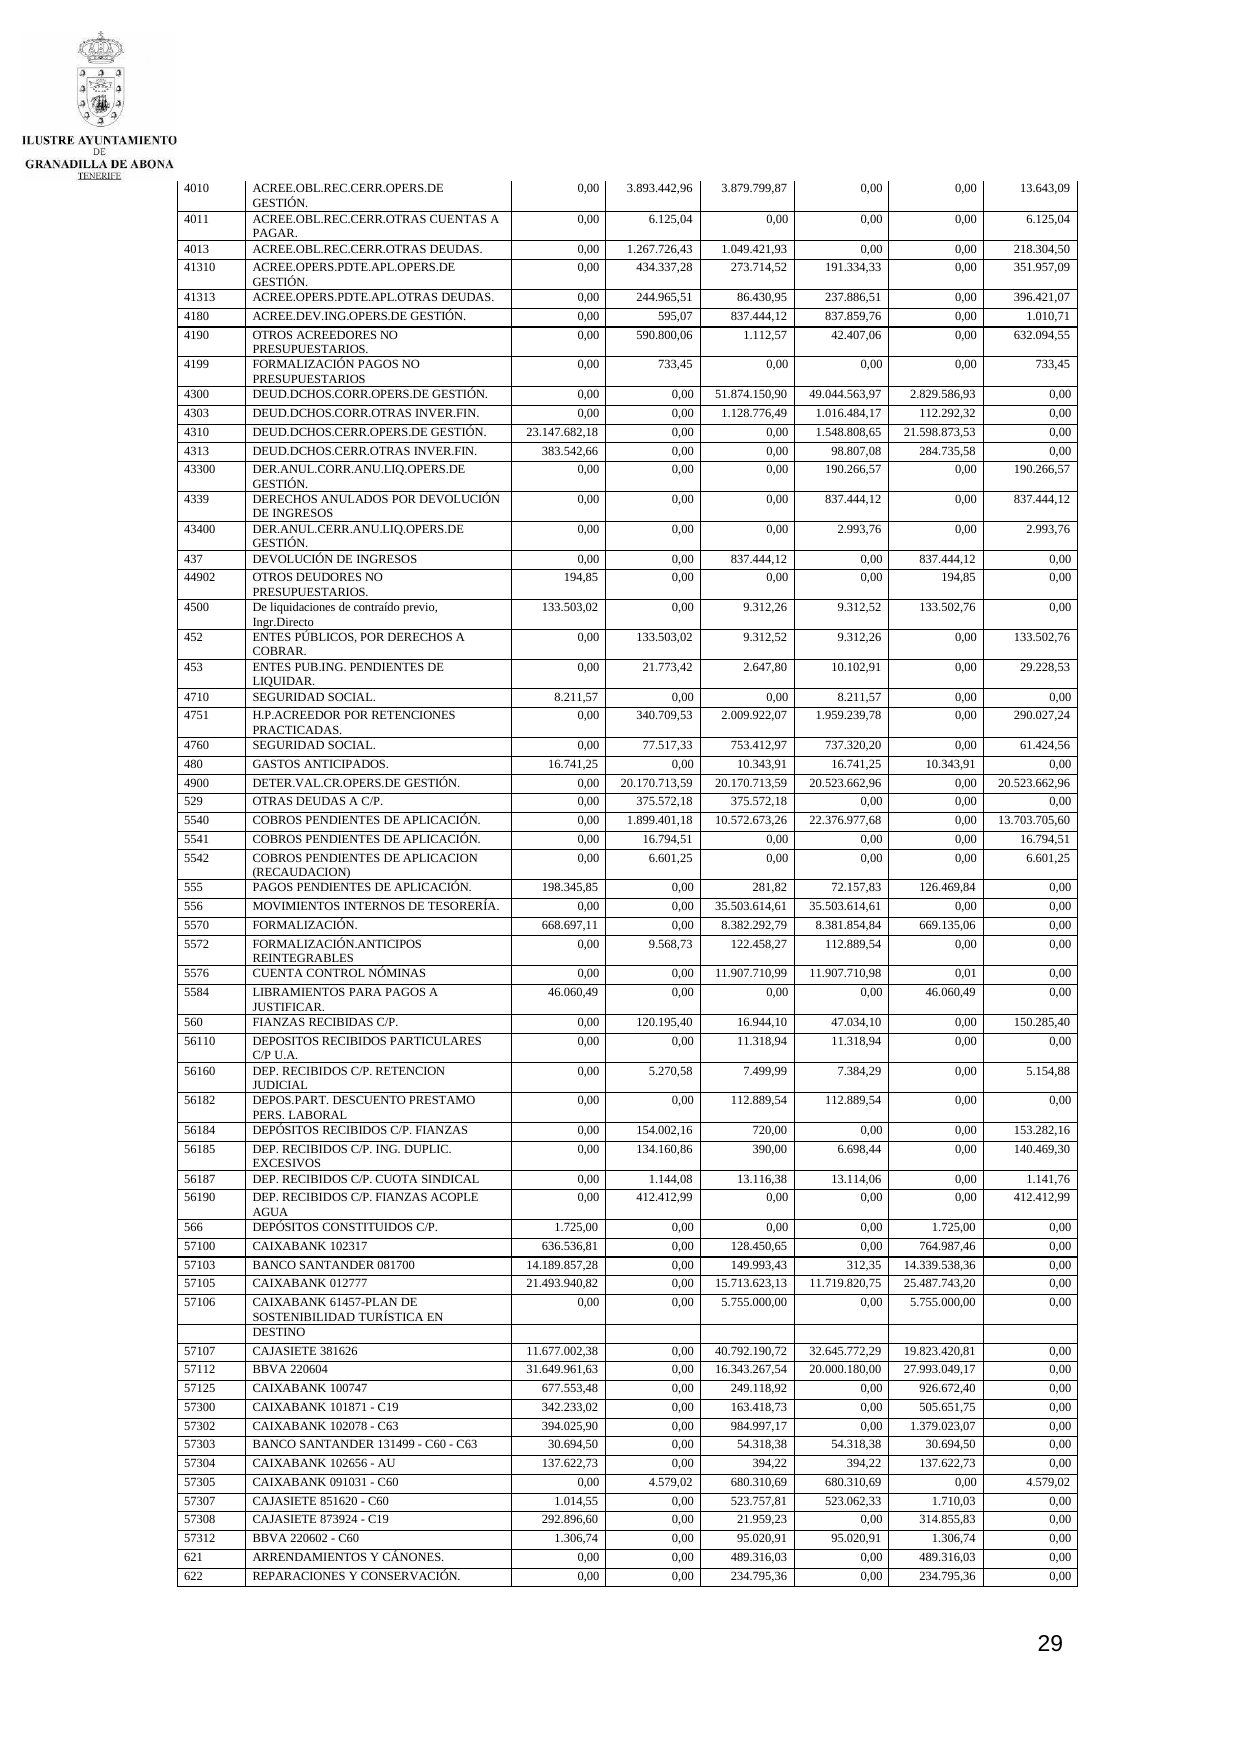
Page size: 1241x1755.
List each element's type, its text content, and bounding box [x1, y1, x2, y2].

table_cell 0,00 [512, 212, 605, 240]
table_cell 489.316,03 [889, 1550, 983, 1567]
table_cell 0,00 [606, 1034, 700, 1062]
table_cell 396.421,07 [984, 290, 1077, 308]
table_cell BANCO SANTANDER 131499 - C60 - C63 [246, 1437, 511, 1455]
table_cell 133.502,76 [984, 630, 1077, 658]
table_cell 0,00 [795, 832, 888, 849]
table_cell 0,00 [606, 1419, 700, 1436]
table_cell 0,00 [701, 462, 794, 491]
table_cell 837.444,12 [701, 309, 794, 326]
table_cell 837.859,76 [795, 309, 888, 326]
table_cell 153.282,16 [984, 1123, 1077, 1141]
table_cell 0,00 [606, 757, 700, 774]
table_cell 0,01 [889, 966, 983, 984]
table_cell 112.889,54 [701, 1093, 794, 1122]
table_cell 0,00 [512, 1063, 605, 1092]
table_cell 0,00 [512, 1550, 605, 1567]
table_cell DEP. RECIBIDOS C/P. FIANZAS ACOPLE AGUA [246, 1190, 511, 1219]
table_cell 19.823.420,81 [889, 1344, 983, 1361]
table_cell 555 [178, 880, 245, 898]
table_cell 0,00 [984, 600, 1077, 629]
table_cell ENTES PUB.ING. PENDIENTES DE LIQUIDAR. [246, 660, 511, 688]
table_cell 4300 [178, 387, 245, 405]
table_cell 0,00 [512, 630, 605, 658]
table_cell DEPOSITOS RECIBIDOS PARTICULARES C/P U.A. [246, 1034, 511, 1062]
table_cell 0,00 [795, 850, 888, 879]
table_cell DEP. RECIBIDOS C/P. RETENCION JUDICIAL [246, 1063, 511, 1092]
table_cell 2.993,76 [984, 522, 1077, 550]
table_cell GASTOS ANTICIPADOS. [246, 757, 511, 774]
table_cell 394,22 [795, 1456, 888, 1474]
table_cell 273.714,52 [701, 260, 794, 289]
table_cell BANCO SANTANDER 081700 [246, 1258, 511, 1275]
table_cell 0,00 [512, 260, 605, 289]
table_cell 1.010,71 [984, 309, 1077, 326]
table_cell 35.503.614,61 [795, 899, 888, 917]
table_cell 21.493.940,82 [512, 1276, 605, 1294]
table_cell 0,00 [795, 570, 888, 599]
table_cell ACREE.OBL.REC.CERR.OTRAS CUENTAS A PAGAR. [246, 212, 511, 240]
table_cell 20.170.713,59 [701, 775, 794, 793]
table_cell 0,00 [795, 1400, 888, 1417]
table_cell 0,00 [512, 936, 605, 965]
table_cell 4313 [178, 443, 245, 461]
table_cell COBROS PENDIENTES DE APLICACIÓN. [246, 813, 511, 831]
table_cell 0,00 [889, 1123, 983, 1141]
table_cell 0,00 [889, 492, 983, 521]
table_cell 0,00 [984, 1276, 1077, 1294]
table_cell 15.713.623,13 [701, 1276, 794, 1294]
table_cell 0,00 [889, 212, 983, 240]
table_cell 112.889,54 [795, 936, 888, 965]
table_cell 0,00 [889, 936, 983, 965]
table_cell 57125 [178, 1381, 245, 1399]
table_cell 72.157,83 [795, 880, 888, 898]
table_cell 128.450,65 [701, 1239, 794, 1256]
table_cell 47.034,10 [795, 1015, 888, 1032]
table_cell 4013 [178, 241, 245, 259]
table_cell 560 [178, 1015, 245, 1032]
table_cell PAGOS PENDIENTES DE APLICACIÓN. [246, 880, 511, 898]
table_cell COBROS PENDIENTES DE APLICACION (RECAUDACION) [246, 850, 511, 879]
table_cell 4190 [178, 328, 245, 356]
table_cell 0,00 [606, 1276, 700, 1294]
table_cell 0,00 [889, 1142, 983, 1170]
table_cell 0,00 [512, 328, 605, 356]
table_cell 837.444,12 [984, 492, 1077, 521]
table_cell 5576 [178, 966, 245, 984]
table_cell 0,00 [512, 1034, 605, 1062]
table_cell 0,00 [984, 1400, 1077, 1417]
table_cell 5.270,58 [606, 1063, 700, 1092]
table_cell DEUD.DCHOS.CERR.OTRAS INVER.FIN. [246, 443, 511, 461]
table_cell 7.499,99 [701, 1063, 794, 1092]
table_cell 452 [178, 630, 245, 658]
table_cell OTRAS DEUDAS A C/P. [246, 794, 511, 812]
table_cell 0,00 [512, 1123, 605, 1141]
table_cell 0,00 [512, 738, 605, 756]
table_cell 0,00 [512, 1015, 605, 1032]
table_cell 4.579,02 [606, 1475, 700, 1492]
table_cell SEGURIDAD SOCIAL. [246, 738, 511, 756]
table_cell 523.757,81 [701, 1494, 794, 1511]
table_cell 0,00 [795, 357, 888, 386]
table_cell 0,00 [984, 966, 1077, 984]
table_cell 4500 [178, 600, 245, 629]
table_cell 0,00 [889, 1015, 983, 1032]
table_cell CAIXABANK 100747 [246, 1381, 511, 1399]
table_header 0,00 [512, 181, 605, 211]
table_cell 312,35 [795, 1258, 888, 1275]
table_cell 9.312,52 [701, 630, 794, 658]
table_cell DER.ANUL.CERR.ANU.LIQ.OPERS.DE GESTIÓN. [246, 522, 511, 550]
table_cell 0,00 [701, 832, 794, 849]
table_cell 16.741,25 [512, 757, 605, 774]
table_cell 57307 [178, 1494, 245, 1511]
table_cell 0,00 [512, 406, 605, 423]
table_cell 4751 [178, 708, 245, 737]
table_cell 1.014,55 [512, 1494, 605, 1511]
table_cell 0,00 [795, 241, 888, 259]
table_cell 0,00 [984, 1295, 1077, 1324]
table_cell 1.899.401,18 [606, 813, 700, 831]
table_cell 56187 [178, 1171, 245, 1189]
table_cell 11.907.710,99 [701, 966, 794, 984]
table_cell 0,00 [795, 1123, 888, 1141]
table_cell 0,00 [889, 462, 983, 491]
table_cell 0,00 [606, 1494, 700, 1511]
table_cell 680.310,69 [701, 1475, 794, 1492]
table_cell REPARACIONES Y CONSERVACIÓN. [246, 1569, 511, 1586]
table_cell 5.154,88 [984, 1063, 1077, 1092]
table_cell 0,00 [512, 1171, 605, 1189]
table_cell 46.060,49 [889, 985, 983, 1014]
table_cell 16.343.267,54 [701, 1362, 794, 1380]
table_cell 51.874.150,90 [701, 387, 794, 405]
table_cell 46.060,49 [512, 985, 605, 1014]
table_cell 680.310,69 [795, 1475, 888, 1492]
table_cell MOVIMIENTOS INTERNOS DE TESORERÍA. [246, 899, 511, 917]
table_cell 5570 [178, 918, 245, 935]
table_cell 7.384,29 [795, 1063, 888, 1092]
table_cell 0,00 [512, 850, 605, 879]
table_cell ACREE.OPERS.PDTE.APL.OTRAS DEUDAS. [246, 290, 511, 308]
table_cell 10.572.673,26 [701, 813, 794, 831]
table_cell 0,00 [795, 551, 888, 569]
table_cell FORMALIZACIÓN.ANTICIPOS REINTEGRABLES [246, 936, 511, 965]
table_cell 0,00 [512, 660, 605, 688]
table_cell DEP. RECIBIDOS C/P. CUOTA SINDICAL [246, 1171, 511, 1189]
table_header 3.879.799,87 [701, 181, 794, 211]
table_cell 0,00 [795, 1239, 888, 1256]
table_cell 434.337,28 [606, 260, 700, 289]
table_cell 0,00 [606, 1258, 700, 1275]
table_cell 0,00 [606, 551, 700, 569]
table_cell 10.343,91 [889, 757, 983, 774]
table_cell 4180 [178, 309, 245, 326]
table_cell 8.381.854,84 [795, 918, 888, 935]
table_cell 57300 [178, 1400, 245, 1417]
table_cell 0,00 [701, 689, 794, 707]
table_cell 292.896,60 [512, 1512, 605, 1530]
table_cell 0,00 [795, 794, 888, 812]
table_cell 0,00 [889, 522, 983, 550]
table_cell 0,00 [889, 1093, 983, 1122]
table_header 0,00 [889, 181, 983, 211]
table_cell 0,00 [795, 985, 888, 1014]
table_cell BBVA 220604 [246, 1362, 511, 1380]
table_cell 29.228,53 [984, 660, 1077, 688]
table_cell 0,00 [606, 443, 700, 461]
table_cell 556 [178, 899, 245, 917]
table_cell CAIXABANK 102317 [246, 1239, 511, 1256]
table_cell 57106 [178, 1295, 245, 1324]
table_cell 133.502,76 [889, 600, 983, 629]
table_cell 0,00 [701, 850, 794, 879]
table_cell 0,00 [984, 936, 1077, 965]
table_cell 0,00 [512, 357, 605, 386]
table_cell DERECHOS ANULADOS POR DEVOLUCIÓN DE INGRESOS [246, 492, 511, 521]
table_cell 6.601,25 [984, 850, 1077, 879]
table_cell 0,00 [606, 966, 700, 984]
table_cell 0,00 [701, 425, 794, 442]
table_cell [984, 1325, 1077, 1342]
table_cell 1.379.023,07 [889, 1419, 983, 1436]
table_cell 4710 [178, 689, 245, 707]
table_cell 112.889,54 [795, 1093, 888, 1122]
table_cell CAJASIETE 873924 - C19 [246, 1512, 511, 1530]
table_cell 0,00 [606, 1437, 700, 1455]
table_cell LIBRAMIENTOS PARA PAGOS A JUSTIFICAR. [246, 985, 511, 1014]
table_cell 56110 [178, 1034, 245, 1062]
table_cell 61.424,56 [984, 738, 1077, 756]
table_cell 5584 [178, 985, 245, 1014]
table_cell 0,00 [701, 570, 794, 599]
table_cell 0,00 [984, 1569, 1077, 1586]
table_cell 16.741,25 [795, 757, 888, 774]
table_cell 0,00 [512, 1093, 605, 1122]
table_cell 505.651,75 [889, 1400, 983, 1417]
table_cell 0,00 [795, 212, 888, 240]
table_cell 57302 [178, 1419, 245, 1436]
table_cell 244.965,51 [606, 290, 700, 308]
table_cell DEPÓSITOS CONSTITUIDOS C/P. [246, 1220, 511, 1238]
table_cell BBVA 220602 - C60 [246, 1531, 511, 1549]
table_cell 120.195,40 [606, 1015, 700, 1032]
table_cell 0,00 [512, 1295, 605, 1324]
table_cell 733,45 [606, 357, 700, 386]
table_cell 133.503,02 [512, 600, 605, 629]
table_cell 57304 [178, 1456, 245, 1474]
table_cell 0,00 [606, 462, 700, 491]
table_cell 137.622,73 [512, 1456, 605, 1474]
table_cell 0,00 [606, 1531, 700, 1549]
table_cell 1.016.484,17 [795, 406, 888, 423]
table_cell 622 [178, 1569, 245, 1586]
table_cell 30.694,50 [512, 1437, 605, 1455]
table_cell CAIXABANK 091031 - C60 [246, 1475, 511, 1492]
table_cell 0,00 [795, 1295, 888, 1324]
table_cell 0,00 [889, 738, 983, 756]
table_cell 22.376.977,68 [795, 813, 888, 831]
table_cell 4.579,02 [984, 1475, 1077, 1492]
table_cell 0,00 [512, 775, 605, 793]
table_cell 0,00 [512, 1190, 605, 1219]
table_cell 753.412,97 [701, 738, 794, 756]
table_cell 27.993.049,17 [889, 1362, 983, 1380]
table_cell 0,00 [606, 522, 700, 550]
table_cell 0,00 [606, 1569, 700, 1586]
table_cell 4339 [178, 492, 245, 521]
table_cell 0,00 [606, 1220, 700, 1238]
table_cell 412.412,99 [606, 1190, 700, 1219]
table_cell 0,00 [701, 492, 794, 521]
table_cell 11.677.002,38 [512, 1344, 605, 1361]
table_cell 234.795,36 [701, 1569, 794, 1586]
table_cell 489.316,03 [701, 1550, 794, 1567]
table_cell 4900 [178, 775, 245, 793]
table_cell 0,00 [889, 1171, 983, 1189]
table_cell 0,00 [984, 1093, 1077, 1122]
table_cell 0,00 [984, 1239, 1077, 1256]
table_cell 4760 [178, 738, 245, 756]
table_cell COBROS PENDIENTES DE APLICACIÓN. [246, 832, 511, 849]
table_cell 122.458,27 [701, 936, 794, 965]
table_cell 11.318,94 [795, 1034, 888, 1062]
table_cell [701, 1325, 794, 1342]
table_cell 0,00 [795, 1381, 888, 1399]
table_cell 21.959,23 [701, 1512, 794, 1530]
table_cell OTROS ACREEDORES NO PRESUPUESTARIOS. [246, 328, 511, 356]
table_cell 0,00 [512, 522, 605, 550]
table_cell 5.755.000,00 [889, 1295, 983, 1324]
table_cell CUENTA CONTROL NÓMINAS [246, 966, 511, 984]
table_cell 10.343,91 [701, 757, 794, 774]
table_cell 0,00 [606, 1381, 700, 1399]
table_cell 0,00 [889, 660, 983, 688]
table_cell 0,00 [984, 570, 1077, 599]
table_cell 0,00 [889, 1063, 983, 1092]
table_cell 11.907.710,98 [795, 966, 888, 984]
table_cell 5540 [178, 813, 245, 831]
table_cell 0,00 [984, 985, 1077, 1014]
table_cell 0,00 [889, 630, 983, 658]
table_cell 595,07 [606, 309, 700, 326]
table_cell 0,00 [984, 918, 1077, 935]
table_cell [606, 1325, 700, 1342]
table_cell 44902 [178, 570, 245, 599]
table_cell 669.135,06 [889, 918, 983, 935]
table_cell 43300 [178, 462, 245, 491]
table_cell FORMALIZACIÓN. [246, 918, 511, 935]
table_cell OTROS DEUDORES NO PRESUPUESTARIOS. [246, 570, 511, 599]
table_cell 1.306,74 [512, 1531, 605, 1549]
table_cell SEGURIDAD SOCIAL. [246, 689, 511, 707]
table_cell 57100 [178, 1239, 245, 1256]
table_cell 6.125,04 [984, 212, 1077, 240]
table_cell 0,00 [889, 309, 983, 326]
table_cell 0,00 [606, 880, 700, 898]
table_cell 0,00 [701, 1190, 794, 1219]
table_cell 194,85 [512, 570, 605, 599]
table_cell 150.285,40 [984, 1015, 1077, 1032]
table_cell 14.339.538,36 [889, 1258, 983, 1275]
table_cell 0,00 [606, 570, 700, 599]
table_cell 290.027,24 [984, 708, 1077, 737]
table_cell 42.407,06 [795, 328, 888, 356]
table_cell 134.160,86 [606, 1142, 700, 1170]
table_cell 0,00 [984, 387, 1077, 405]
table_cell 4303 [178, 406, 245, 423]
table_cell 0,00 [984, 1494, 1077, 1511]
table_cell 1.959.239,78 [795, 708, 888, 737]
table_cell 198.345,85 [512, 880, 605, 898]
table_cell DEUD.DCHOS.CERR.OPERS.DE GESTIÓN. [246, 425, 511, 442]
table_cell 0,00 [606, 600, 700, 629]
table_cell 0,00 [512, 813, 605, 831]
table_cell 1.141,76 [984, 1171, 1077, 1189]
table_cell 590.800,06 [606, 328, 700, 356]
table_cell DEVOLUCIÓN DE INGRESOS [246, 551, 511, 569]
table_cell 40.792.190,72 [701, 1344, 794, 1361]
table_cell 237.886,51 [795, 290, 888, 308]
table_cell 1.725,00 [889, 1220, 983, 1238]
table_cell 0,00 [984, 757, 1077, 774]
table_cell 0,00 [701, 357, 794, 386]
table_cell 394,22 [701, 1456, 794, 1474]
table_cell 566 [178, 1220, 245, 1238]
table_cell 0,00 [984, 1531, 1077, 1549]
table_cell 0,00 [984, 443, 1077, 461]
table_cell DEP. RECIBIDOS C/P. ING. DUPLIC. EXCESIVOS [246, 1142, 511, 1170]
table_cell 13.116,38 [701, 1171, 794, 1189]
table_cell 636.536,81 [512, 1239, 605, 1256]
table_header 4010 [178, 181, 245, 211]
table_cell 0,00 [512, 241, 605, 259]
table_cell 284.735,58 [889, 443, 983, 461]
table_cell 281,82 [701, 880, 794, 898]
table_cell 0,00 [512, 1142, 605, 1170]
table_cell 0,00 [889, 850, 983, 879]
table_cell 837.444,12 [701, 551, 794, 569]
table_cell 0,00 [984, 406, 1077, 423]
table_cell 154.002,16 [606, 1123, 700, 1141]
table_cell 0,00 [606, 1456, 700, 1474]
table_cell 737.320,20 [795, 738, 888, 756]
table_cell 0,00 [984, 689, 1077, 707]
table_cell DEPOS.PART. DESCUENTO PRESTAMO PERS. LABORAL [246, 1093, 511, 1122]
table_cell 13.114,06 [795, 1171, 888, 1189]
table_cell ACREE.OPERS.PDTE.APL.OPERS.DE GESTIÓN. [246, 260, 511, 289]
table_cell CAIXABANK 102078 - C63 [246, 1419, 511, 1436]
table_cell CAIXABANK 102656 - AU [246, 1456, 511, 1474]
table_cell 57112 [178, 1362, 245, 1380]
table_cell 14.189.857,28 [512, 1258, 605, 1275]
table_cell 0,00 [889, 832, 983, 849]
table_cell 56182 [178, 1093, 245, 1122]
table_cell 0,00 [606, 1362, 700, 1380]
table_cell 6.601,25 [606, 850, 700, 879]
table_cell 2.647,80 [701, 660, 794, 688]
table_cell 41313 [178, 290, 245, 308]
table_cell 0,00 [606, 1512, 700, 1530]
table_cell FIANZAS RECIBIDAS C/P. [246, 1015, 511, 1032]
table_cell 0,00 [606, 406, 700, 423]
table_cell 9.568,73 [606, 936, 700, 965]
table_cell 837.444,12 [889, 551, 983, 569]
table_cell 56184 [178, 1123, 245, 1141]
table_cell 0,00 [606, 1239, 700, 1256]
table_cell 218.304,50 [984, 241, 1077, 259]
table_cell 1.267.726,43 [606, 241, 700, 259]
table_cell CAIXABANK 101871 - C19 [246, 1400, 511, 1417]
table_cell ACREE.OBL.REC.CERR.OTRAS DEUDAS. [246, 241, 511, 259]
table_cell 0,00 [889, 899, 983, 917]
table_cell 342.233,02 [512, 1400, 605, 1417]
table_cell 0,00 [606, 1400, 700, 1417]
table_header 3.893.442,96 [606, 181, 700, 211]
table_cell ARRENDAMIENTOS Y CÁNONES. [246, 1550, 511, 1567]
table_cell 0,00 [984, 1344, 1077, 1361]
table_cell 0,00 [889, 1475, 983, 1492]
table_cell 0,00 [795, 1512, 888, 1530]
table_cell 0,00 [795, 1419, 888, 1436]
table_cell 0,00 [889, 1190, 983, 1219]
table_cell 41310 [178, 260, 245, 289]
table_cell 0,00 [512, 1475, 605, 1492]
table_cell H.P.ACREEDOR POR RETENCIONES PRACTICADAS. [246, 708, 511, 737]
table_cell 0,00 [889, 775, 983, 793]
table_cell 1.306,74 [889, 1531, 983, 1549]
table_cell ACREE.DEV.ING.OPERS.DE GESTIÓN. [246, 309, 511, 326]
table_cell 5.755.000,00 [701, 1295, 794, 1324]
table_cell 57105 [178, 1276, 245, 1294]
table_cell 390,00 [701, 1142, 794, 1170]
table_cell 0,00 [984, 1512, 1077, 1530]
table_cell 149.993,43 [701, 1258, 794, 1275]
table_cell 56190 [178, 1190, 245, 1219]
table_cell 30.694,50 [889, 1437, 983, 1455]
table_cell 394.025,90 [512, 1419, 605, 1436]
table_cell 13.703.705,60 [984, 813, 1077, 831]
table_cell 0,00 [701, 985, 794, 1014]
table_cell 0,00 [512, 794, 605, 812]
table_cell 0,00 [984, 1381, 1077, 1399]
table_cell 249.118,92 [701, 1381, 794, 1399]
table_cell 0,00 [984, 1456, 1077, 1474]
table_cell 0,00 [701, 212, 794, 240]
table_cell 9.312,26 [795, 630, 888, 658]
table_cell 1.112,57 [701, 328, 794, 356]
table_cell 412.412,99 [984, 1190, 1077, 1219]
table_cell 375.572,18 [606, 794, 700, 812]
table_cell CAJASIETE 381626 [246, 1344, 511, 1361]
table_cell 0,00 [984, 551, 1077, 569]
table_cell 2.829.586,93 [889, 387, 983, 405]
table_cell 194,85 [889, 570, 983, 599]
table_cell 137.622,73 [889, 1456, 983, 1474]
table_cell 126.469,84 [889, 880, 983, 898]
table_cell 0,00 [984, 794, 1077, 812]
table_cell 383.542,66 [512, 443, 605, 461]
table_cell 0,00 [889, 357, 983, 386]
table_cell 0,00 [606, 918, 700, 935]
table_cell 16.794,51 [984, 832, 1077, 849]
table_cell 20.000.180,00 [795, 1362, 888, 1380]
table_cell 6.125,04 [606, 212, 700, 240]
table_cell 56160 [178, 1063, 245, 1092]
table_cell 314.855,83 [889, 1512, 983, 1530]
table_cell 0,00 [512, 462, 605, 491]
table_cell 2.993,76 [795, 522, 888, 550]
table_cell 31.649.961,63 [512, 1362, 605, 1380]
table_cell 20.523.662,96 [984, 775, 1077, 793]
table_cell 0,00 [889, 708, 983, 737]
table_cell 16.944,10 [701, 1015, 794, 1032]
table_cell 0,00 [889, 794, 983, 812]
table_cell 632.094,55 [984, 328, 1077, 356]
table_cell 926.672,40 [889, 1381, 983, 1399]
table_cell 0,00 [512, 492, 605, 521]
table_cell 375.572,18 [701, 794, 794, 812]
table_header 13.643,09 [984, 181, 1077, 211]
table_cell 0,00 [795, 1569, 888, 1586]
table_cell 23.147.682,18 [512, 425, 605, 442]
table_cell 0,00 [512, 1569, 605, 1586]
table_cell 25.487.743,20 [889, 1276, 983, 1294]
table_cell 140.469,30 [984, 1142, 1077, 1170]
table_cell 1.128.776,49 [701, 406, 794, 423]
table_cell 0,00 [889, 328, 983, 356]
table_cell 4011 [178, 212, 245, 240]
table_cell 20.170.713,59 [606, 775, 700, 793]
table_cell 163.418,73 [701, 1400, 794, 1417]
table_cell 95.020,91 [795, 1531, 888, 1549]
table_cell 0,00 [701, 443, 794, 461]
table_cell ENTES PÚBLICOS, POR DERECHOS A COBRAR. [246, 630, 511, 658]
table_cell 0,00 [984, 899, 1077, 917]
table_cell 0,00 [606, 899, 700, 917]
table_cell 86.430,95 [701, 290, 794, 308]
table_cell 0,00 [984, 425, 1077, 442]
table_cell DER.ANUL.CORR.ANU.LIQ.OPERS.DE GESTIÓN. [246, 462, 511, 491]
table_cell 4310 [178, 425, 245, 442]
table_cell 0,00 [606, 1550, 700, 1567]
table_cell 0,00 [606, 387, 700, 405]
table_cell 11.719.820,75 [795, 1276, 888, 1294]
table_cell 0,00 [889, 241, 983, 259]
table_cell 0,00 [606, 689, 700, 707]
table_cell 54.318,38 [701, 1437, 794, 1455]
table_cell 0,00 [512, 387, 605, 405]
table_cell 57107 [178, 1344, 245, 1361]
table_cell 529 [178, 794, 245, 812]
table_cell 234.795,36 [889, 1569, 983, 1586]
table_cell DESTINO [246, 1325, 511, 1342]
table_cell 453 [178, 660, 245, 688]
table_cell 10.102,91 [795, 660, 888, 688]
table_cell [178, 1325, 245, 1342]
table_cell 4199 [178, 357, 245, 386]
table_cell 133.503,02 [606, 630, 700, 658]
table_cell 54.318,38 [795, 1437, 888, 1455]
table_cell 98.807,08 [795, 443, 888, 461]
table_cell 57103 [178, 1258, 245, 1275]
table_cell [512, 1325, 605, 1342]
table_cell 49.044.563,97 [795, 387, 888, 405]
table_cell 0,00 [984, 1550, 1077, 1567]
table_cell 57312 [178, 1531, 245, 1549]
table_cell 0,00 [889, 1034, 983, 1062]
table_cell FORMALIZACIÓN PAGOS NO PRESUPUESTARIOS [246, 357, 511, 386]
table_cell 21.773,42 [606, 660, 700, 688]
table_cell 1.725,00 [512, 1220, 605, 1238]
table_cell 0,00 [512, 309, 605, 326]
table_cell 0,00 [606, 1295, 700, 1324]
table_cell 621 [178, 1550, 245, 1567]
table_cell 733,45 [984, 357, 1077, 386]
table_cell 1.144,08 [606, 1171, 700, 1189]
table_cell 720,00 [701, 1123, 794, 1141]
table_cell 112.292,32 [889, 406, 983, 423]
table_cell 351.957,09 [984, 260, 1077, 289]
table_cell 1.049.421,93 [701, 241, 794, 259]
table_cell [795, 1325, 888, 1342]
table_cell 0,00 [701, 1220, 794, 1238]
table_cell 0,00 [889, 260, 983, 289]
table_cell 57308 [178, 1512, 245, 1530]
table_cell 0,00 [512, 966, 605, 984]
table_cell 523.062,33 [795, 1494, 888, 1511]
table_header 0,00 [795, 181, 888, 211]
table_cell 0,00 [984, 1362, 1077, 1380]
table_cell 8.382.292,79 [701, 918, 794, 935]
table_cell 1.710,03 [889, 1494, 983, 1511]
table_cell 8.211,57 [512, 689, 605, 707]
table_cell 0,00 [701, 522, 794, 550]
table_cell DEUD.DCHOS.CORR.OTRAS INVER.FIN. [246, 406, 511, 423]
table_cell 0,00 [512, 290, 605, 308]
table_cell 984.997,17 [701, 1419, 794, 1436]
table_cell 6.698,44 [795, 1142, 888, 1170]
table_cell 0,00 [984, 1034, 1077, 1062]
table_cell 0,00 [795, 1190, 888, 1219]
table_cell 57305 [178, 1475, 245, 1492]
table_cell 95.020,91 [701, 1531, 794, 1549]
table_cell 0,00 [512, 551, 605, 569]
table_cell 32.645.772,29 [795, 1344, 888, 1361]
table_cell 437 [178, 551, 245, 569]
table_cell 0,00 [512, 899, 605, 917]
table_cell 5542 [178, 850, 245, 879]
table_cell 0,00 [889, 290, 983, 308]
table_cell 2.009.922,07 [701, 708, 794, 737]
table_cell 0,00 [889, 689, 983, 707]
table_cell 677.553,48 [512, 1381, 605, 1399]
table_cell 480 [178, 757, 245, 774]
table_cell CAIXABANK 61457-PLAN DE SOSTENIBILIDAD TURÍSTICA EN [246, 1295, 511, 1324]
table_cell CAJASIETE 851620 - C60 [246, 1494, 511, 1511]
table_cell 57303 [178, 1437, 245, 1455]
table_cell DEUD.DCHOS.CORR.OPERS.DE GESTIÓN. [246, 387, 511, 405]
table_cell De liquidaciones de contraído previo, Ingr.Directo [246, 600, 511, 629]
table_cell 0,00 [512, 832, 605, 849]
table_cell 340.709,53 [606, 708, 700, 737]
table_cell 1.548.808,65 [795, 425, 888, 442]
table_cell 0,00 [984, 1220, 1077, 1238]
table_cell 190.266,57 [795, 462, 888, 491]
table_cell 5572 [178, 936, 245, 965]
table_cell 0,00 [606, 1344, 700, 1361]
table_cell 8.211,57 [795, 689, 888, 707]
table_cell 56185 [178, 1142, 245, 1170]
table_cell 77.517,33 [606, 738, 700, 756]
table_cell [889, 1325, 983, 1342]
table_cell 0,00 [795, 1550, 888, 1567]
table_cell 191.334,33 [795, 260, 888, 289]
table_cell 9.312,26 [701, 600, 794, 629]
table_cell 20.523.662,96 [795, 775, 888, 793]
table_cell DETER.VAL.CR.OPERS.DE GESTIÓN. [246, 775, 511, 793]
table_cell 0,00 [606, 985, 700, 1014]
table_cell 837.444,12 [795, 492, 888, 521]
table_cell 43400 [178, 522, 245, 550]
table_cell DEPÓSITOS RECIBIDOS C/P. FIANZAS [246, 1123, 511, 1141]
table_cell 764.987,46 [889, 1239, 983, 1256]
table_cell 0,00 [512, 708, 605, 737]
table_cell 0,00 [606, 1093, 700, 1122]
table_cell 0,00 [889, 813, 983, 831]
table_cell 0,00 [984, 1437, 1077, 1455]
table_header ACREE.OBL.REC.CERR.OPERS.DE GESTIÓN. [246, 181, 511, 211]
table_cell 5541 [178, 832, 245, 849]
table_cell 0,00 [795, 1220, 888, 1238]
table_cell 11.318,94 [701, 1034, 794, 1062]
table_cell 0,00 [984, 1258, 1077, 1275]
table_cell 0,00 [984, 880, 1077, 898]
table_cell 35.503.614,61 [701, 899, 794, 917]
table_cell 16.794,51 [606, 832, 700, 849]
table_cell 0,00 [984, 1419, 1077, 1436]
table_cell 0,00 [606, 492, 700, 521]
table_cell 9.312,52 [795, 600, 888, 629]
table_cell 668.697,11 [512, 918, 605, 935]
table_cell CAIXABANK 012777 [246, 1276, 511, 1294]
table_cell 0,00 [606, 425, 700, 442]
table_cell 21.598.873,53 [889, 425, 983, 442]
table_cell 190.266,57 [984, 462, 1077, 491]
